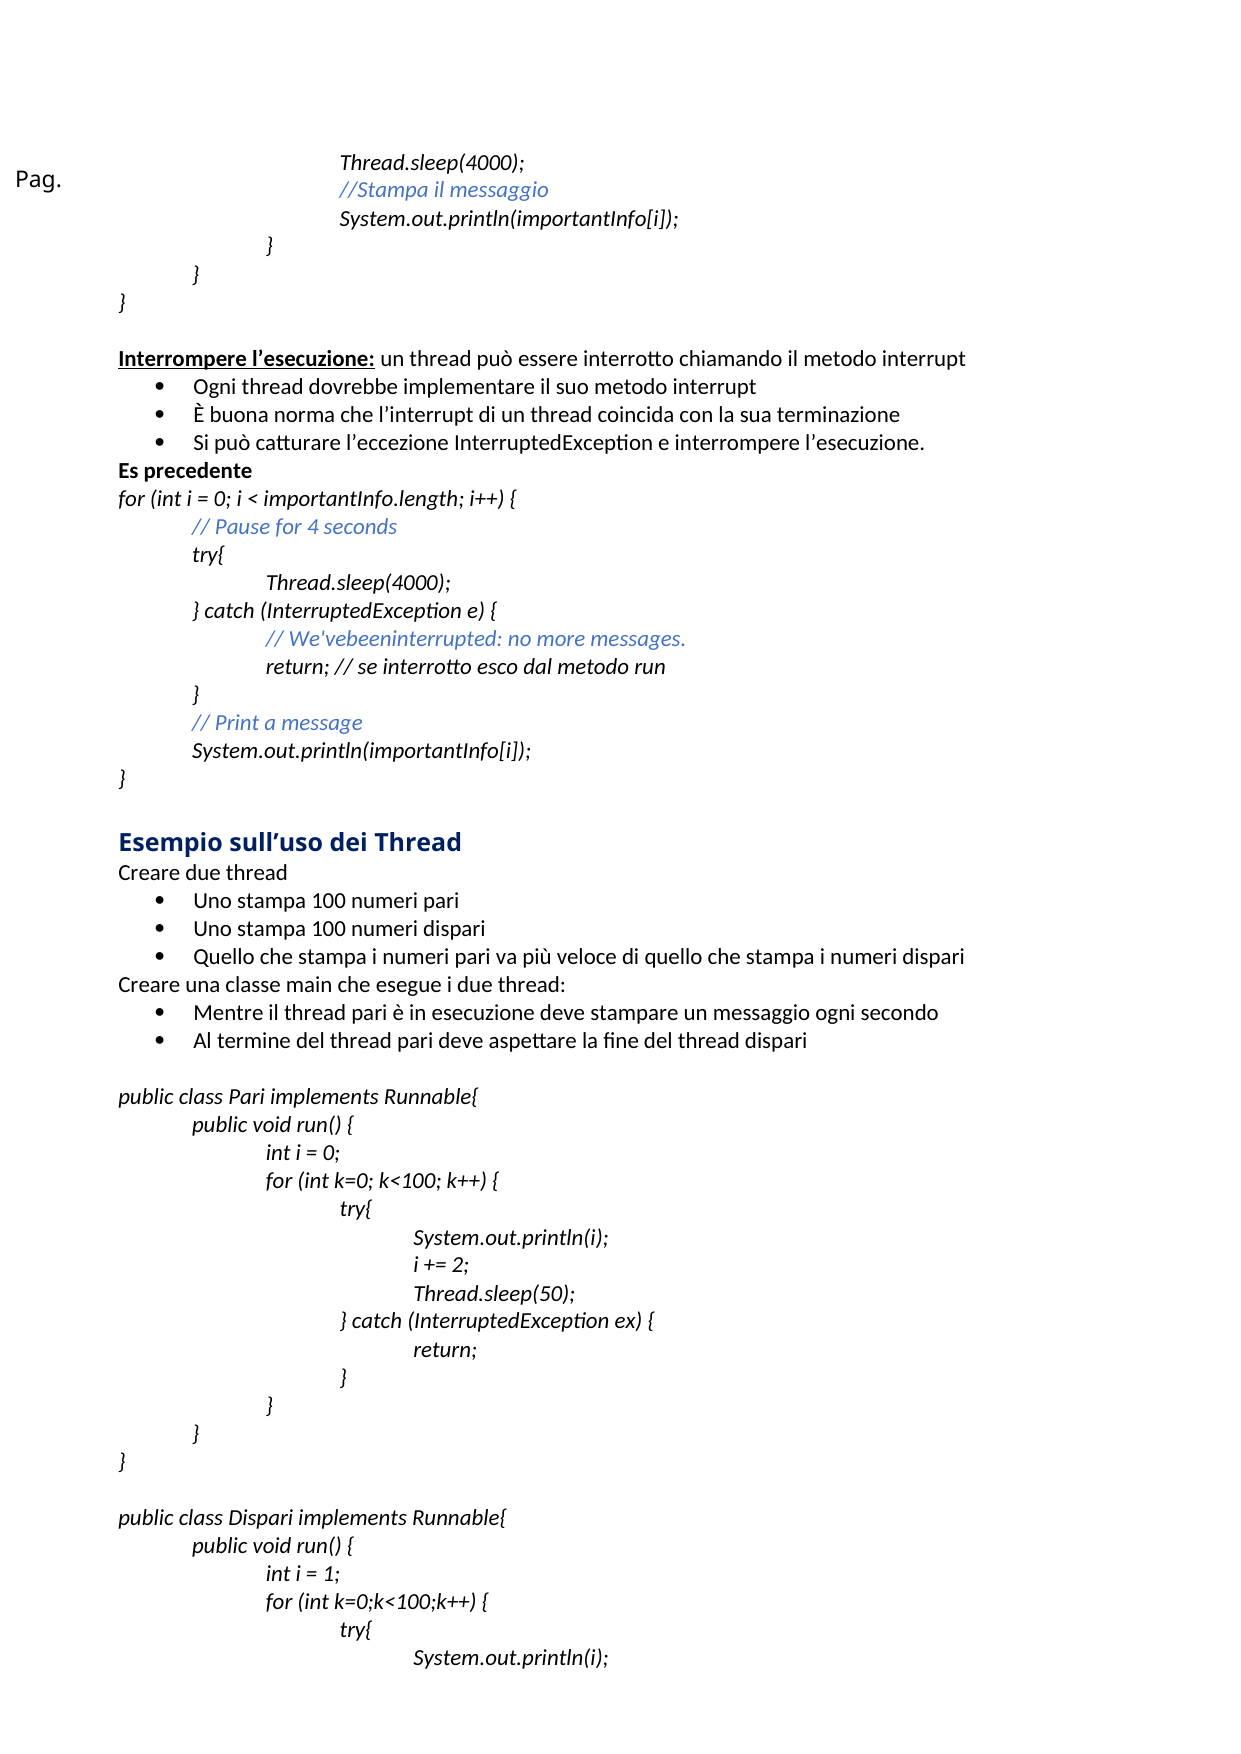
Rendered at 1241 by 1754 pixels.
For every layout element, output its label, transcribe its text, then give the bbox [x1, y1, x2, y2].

text public class Pari implements Runnable{ [118, 1082, 1122, 1111]
text for (int k=0; k<100; k++) { [192, 1167, 1122, 1194]
text Thread.sleep(50); [339, 1279, 1122, 1307]
text } [118, 1447, 1122, 1475]
text } [118, 288, 1122, 316]
text System.out.println(importantInfo[i]); [118, 736, 1122, 764]
text } [118, 680, 1122, 708]
subtitle Esempio sull’uso dei Thread [118, 824, 1122, 858]
text for (int i = 0; i < importantInfo.length; i++) { [118, 484, 1122, 512]
text } [118, 1419, 1122, 1447]
text System.out.println(i); [339, 1643, 1122, 1671]
text // Pause for 4 seconds [118, 512, 1122, 540]
text System.out.println(i); [339, 1223, 1122, 1251]
text } catch (InterruptedException e) { [118, 596, 1122, 624]
text i += 2; [339, 1251, 1122, 1279]
list Al termine del thread pari deve aspettare la fine del thread dispari [156, 1026, 1122, 1054]
list Quello che stampa i numeri pari va più veloce di quello che stampa i numeri dispari [156, 942, 1122, 970]
list Ogni thread dovrebbe implementare il suo metodo interrupt [156, 372, 1122, 400]
text Creare due thread [118, 858, 1122, 886]
text } [118, 764, 1122, 792]
text } [118, 260, 1122, 288]
text public void run() { [192, 1111, 1122, 1138]
text System.out.println(importantInfo[i]); [266, 204, 1122, 232]
text Creare una classe main che esegue i due thread: [118, 970, 1122, 998]
text int i = 1; [192, 1559, 1122, 1587]
text public void run() { [118, 1531, 1122, 1559]
text Interrompere l’esecuzione: un thread può essere interrotto chiamando il metodo interrupt [118, 344, 1122, 372]
text //Stampa il messaggio [266, 176, 1122, 204]
text } catch (InterruptedException ex) { [266, 1307, 1122, 1335]
list Uno stampa 100 numeri pari [156, 886, 1122, 914]
text try{ [266, 1615, 1122, 1643]
text } [266, 1363, 1122, 1391]
text return; // se interrotto esco dal metodo run [192, 652, 1122, 680]
list Si può catturare l’eccezione InterruptedException e interrompere l’esecuzione. [156, 428, 1122, 456]
text } [192, 232, 1122, 260]
text Thread.sleep(4000); [266, 148, 1122, 176]
text for (int k=0;k<100;k++) { [192, 1587, 1122, 1615]
text Es precedente [118, 456, 1122, 484]
list Mentre il thread pari è in esecuzione deve stampare un messaggio ogni secondo [156, 998, 1122, 1026]
text return; [413, 1335, 1122, 1363]
text Thread.sleep(4000); [192, 568, 1122, 596]
text } [192, 1391, 1122, 1419]
text // Print a message [118, 708, 1122, 736]
text public class Dispari implements Runnable{ [118, 1503, 1122, 1531]
text // We'vebeeninterrupted: no more messages. [192, 624, 1122, 652]
list È buona norma che l’interrupt di un thread coincida con la sua terminazione [156, 400, 1122, 428]
text int i = 0; [192, 1138, 1122, 1167]
text try{ [118, 540, 1122, 568]
text try{ [339, 1194, 1122, 1223]
list Uno stampa 100 numeri dispari [156, 914, 1122, 942]
